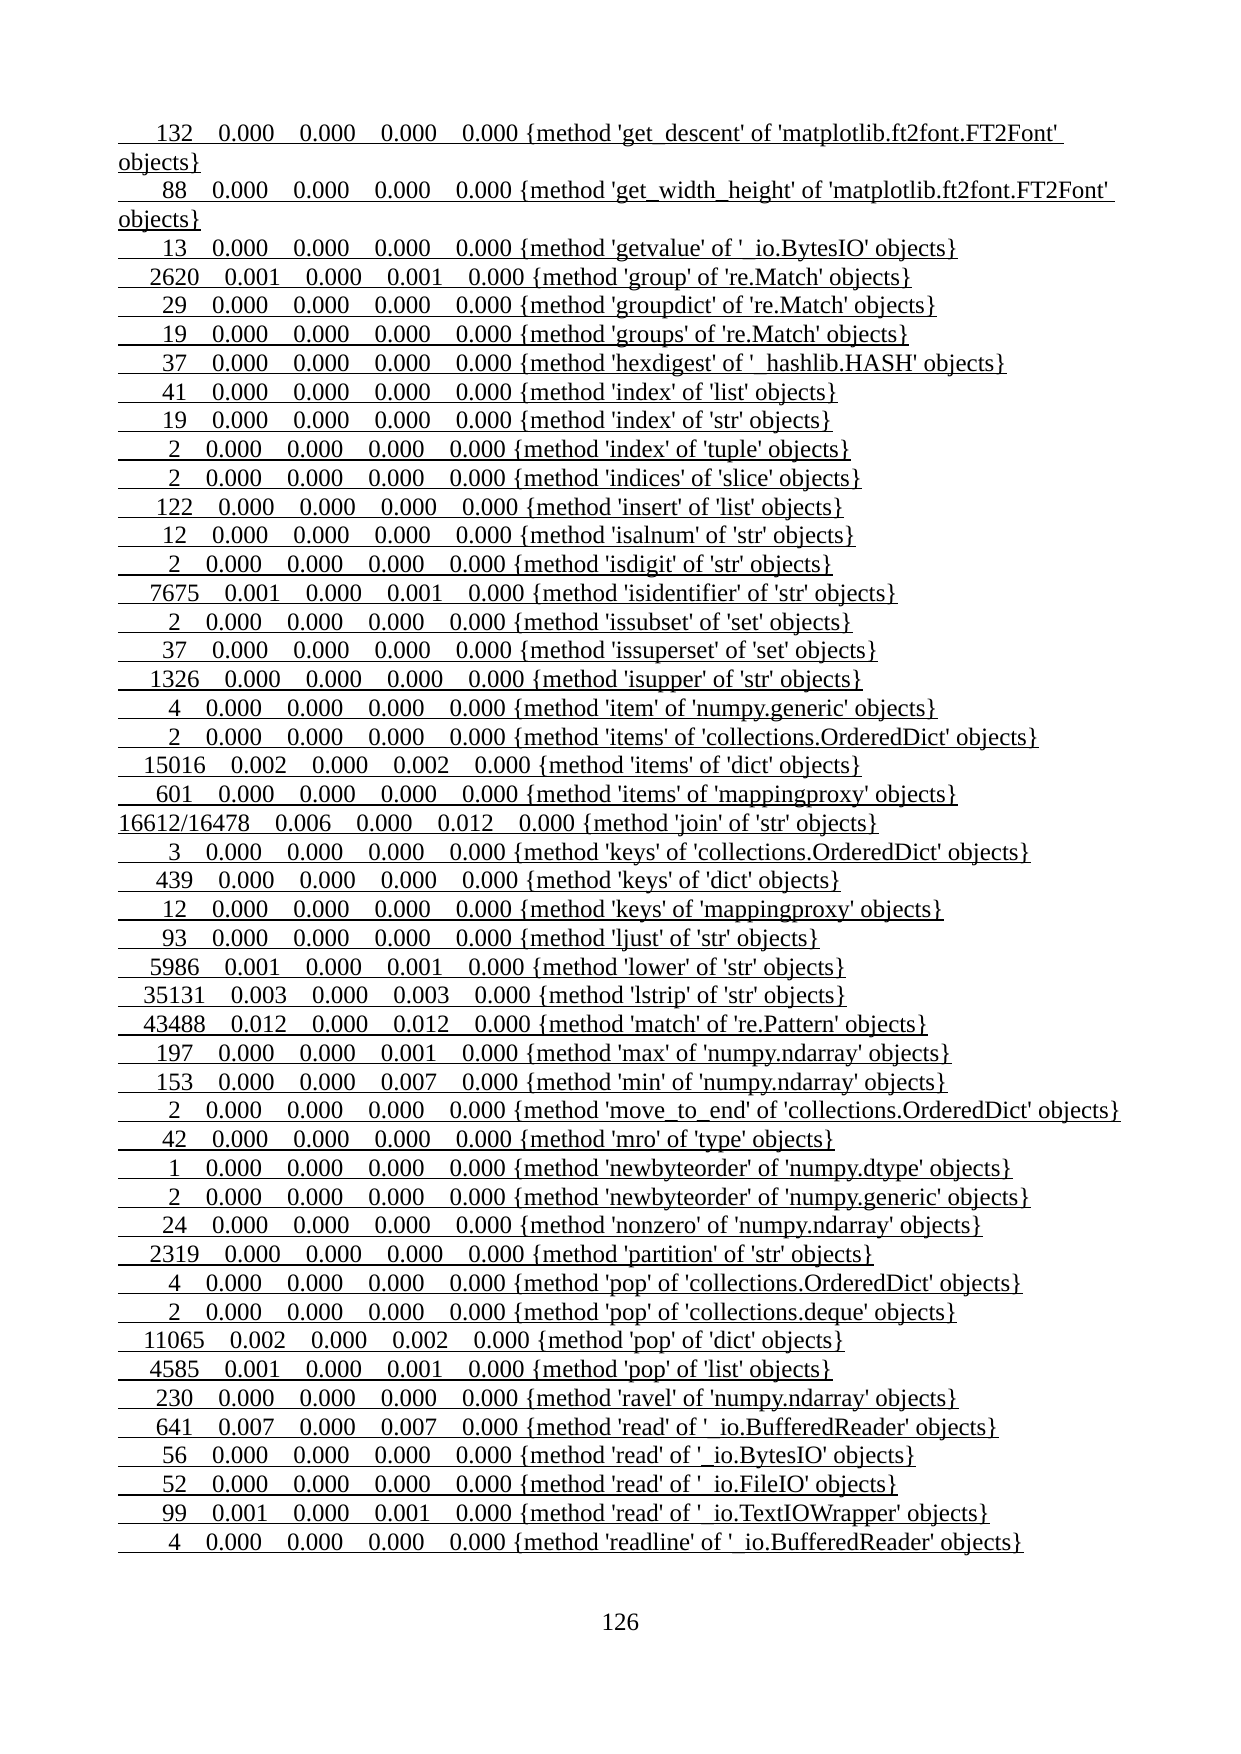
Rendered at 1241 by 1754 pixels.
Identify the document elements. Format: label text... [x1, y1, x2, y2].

text 2319 0.000 0.000 0.000 0.000 {method 'partition' of 'str' objects} [118, 1239, 1122, 1268]
text 2 0.000 0.000 0.000 0.000 {method 'move_to_end' of 'collections.OrderedDict' objects} [118, 1096, 1122, 1124]
text 601 0.000 0.000 0.000 0.000 {method 'items' of 'mappingproxy' objects} [118, 779, 1122, 808]
text 197 0.000 0.000 0.001 0.000 {method 'max' of 'numpy.ndarray' objects} [118, 1038, 1122, 1067]
text 230 0.000 0.000 0.000 0.000 {method 'ravel' of 'numpy.ndarray' objects} [118, 1383, 1122, 1412]
text 153 0.000 0.000 0.007 0.000 {method 'min' of 'numpy.ndarray' objects} [118, 1067, 1122, 1096]
text 16612/16478 0.006 0.000 0.012 0.000 {method 'join' of 'str' objects} [118, 808, 1122, 837]
text 37 0.000 0.000 0.000 0.000 {method 'issuperset' of 'set' objects} [118, 636, 1122, 664]
text 19 0.000 0.000 0.000 0.000 {method 'groups' of 're.Match' objects} [118, 319, 1122, 348]
text 2 0.000 0.000 0.000 0.000 {method 'newbyteorder' of 'numpy.generic' objects} [118, 1182, 1122, 1211]
text 2 0.000 0.000 0.000 0.000 {method 'pop' of 'collections.deque' objects} [118, 1297, 1122, 1326]
text 29 0.000 0.000 0.000 0.000 {method 'groupdict' of 're.Match' objects} [118, 291, 1122, 319]
text 12 0.000 0.000 0.000 0.000 {method 'keys' of 'mappingproxy' objects} [118, 894, 1122, 923]
text 5986 0.001 0.000 0.001 0.000 {method 'lower' of 'str' objects} [118, 952, 1122, 981]
text 42 0.000 0.000 0.000 0.000 {method 'mro' of 'type' objects} [118, 1124, 1122, 1153]
text 15016 0.002 0.000 0.002 0.000 {method 'items' of 'dict' objects} [118, 751, 1122, 779]
text 2 0.000 0.000 0.000 0.000 {method 'index' of 'tuple' objects} [118, 434, 1122, 463]
text 122 0.000 0.000 0.000 0.000 {method 'insert' of 'list' objects} [118, 492, 1122, 521]
text 11065 0.002 0.000 0.002 0.000 {method 'pop' of 'dict' objects} [118, 1326, 1122, 1354]
text 132 0.000 0.000 0.000 0.000 {method 'get_descent' of 'matplotlib.ft2font.FT2Font' objects} [118, 118, 1122, 176]
text 4585 0.001 0.000 0.001 0.000 {method 'pop' of 'list' objects} [118, 1354, 1122, 1383]
text 4 0.000 0.000 0.000 0.000 {method 'readline' of '_io.BufferedReader' objects} [118, 1527, 1122, 1556]
text 19 0.000 0.000 0.000 0.000 {method 'index' of 'str' objects} [118, 406, 1122, 434]
text 3 0.000 0.000 0.000 0.000 {method 'keys' of 'collections.OrderedDict' objects} [118, 837, 1122, 866]
text 93 0.000 0.000 0.000 0.000 {method 'ljust' of 'str' objects} [118, 923, 1122, 952]
text 56 0.000 0.000 0.000 0.000 {method 'read' of '_io.BytesIO' objects} [118, 1441, 1122, 1469]
text 43488 0.012 0.000 0.012 0.000 {method 'match' of 're.Pattern' objects} [118, 1009, 1122, 1038]
text 52 0.000 0.000 0.000 0.000 {method 'read' of '_io.FileIO' objects} [118, 1469, 1122, 1498]
text 4 0.000 0.000 0.000 0.000 {method 'item' of 'numpy.generic' objects} [118, 693, 1122, 722]
text 24 0.000 0.000 0.000 0.000 {method 'nonzero' of 'numpy.ndarray' objects} [118, 1211, 1122, 1239]
text 41 0.000 0.000 0.000 0.000 {method 'index' of 'list' objects} [118, 377, 1122, 406]
text 4 0.000 0.000 0.000 0.000 {method 'pop' of 'collections.OrderedDict' objects} [118, 1268, 1122, 1297]
text 37 0.000 0.000 0.000 0.000 {method 'hexdigest' of '_hashlib.HASH' objects} [118, 348, 1122, 377]
text 2 0.000 0.000 0.000 0.000 {method 'isdigit' of 'str' objects} [118, 549, 1122, 578]
text 2 0.000 0.000 0.000 0.000 {method 'indices' of 'slice' objects} [118, 463, 1122, 492]
text 99 0.001 0.000 0.001 0.000 {method 'read' of '_io.TextIOWrapper' objects} [118, 1498, 1122, 1527]
text 12 0.000 0.000 0.000 0.000 {method 'isalnum' of 'str' objects} [118, 521, 1122, 549]
text 88 0.000 0.000 0.000 0.000 {method 'get_width_height' of 'matplotlib.ft2font.FT2Font' objects} [118, 176, 1122, 233]
text 2 0.000 0.000 0.000 0.000 {method 'issubset' of 'set' objects} [118, 607, 1122, 636]
text 7675 0.001 0.000 0.001 0.000 {method 'isidentifier' of 'str' objects} [118, 578, 1122, 607]
text 2620 0.001 0.000 0.001 0.000 {method 'group' of 're.Match' objects} [118, 262, 1122, 291]
text 2 0.000 0.000 0.000 0.000 {method 'items' of 'collections.OrderedDict' objects} [118, 722, 1122, 751]
text 1326 0.000 0.000 0.000 0.000 {method 'isupper' of 'str' objects} [118, 664, 1122, 693]
text 439 0.000 0.000 0.000 0.000 {method 'keys' of 'dict' objects} [118, 866, 1122, 894]
text 35131 0.003 0.000 0.003 0.000 {method 'lstrip' of 'str' objects} [118, 981, 1122, 1009]
text 641 0.007 0.000 0.007 0.000 {method 'read' of '_io.BufferedReader' objects} [118, 1412, 1122, 1441]
text 1 0.000 0.000 0.000 0.000 {method 'newbyteorder' of 'numpy.dtype' objects} [118, 1153, 1122, 1182]
text 13 0.000 0.000 0.000 0.000 {method 'getvalue' of '_io.BytesIO' objects} [118, 233, 1122, 262]
